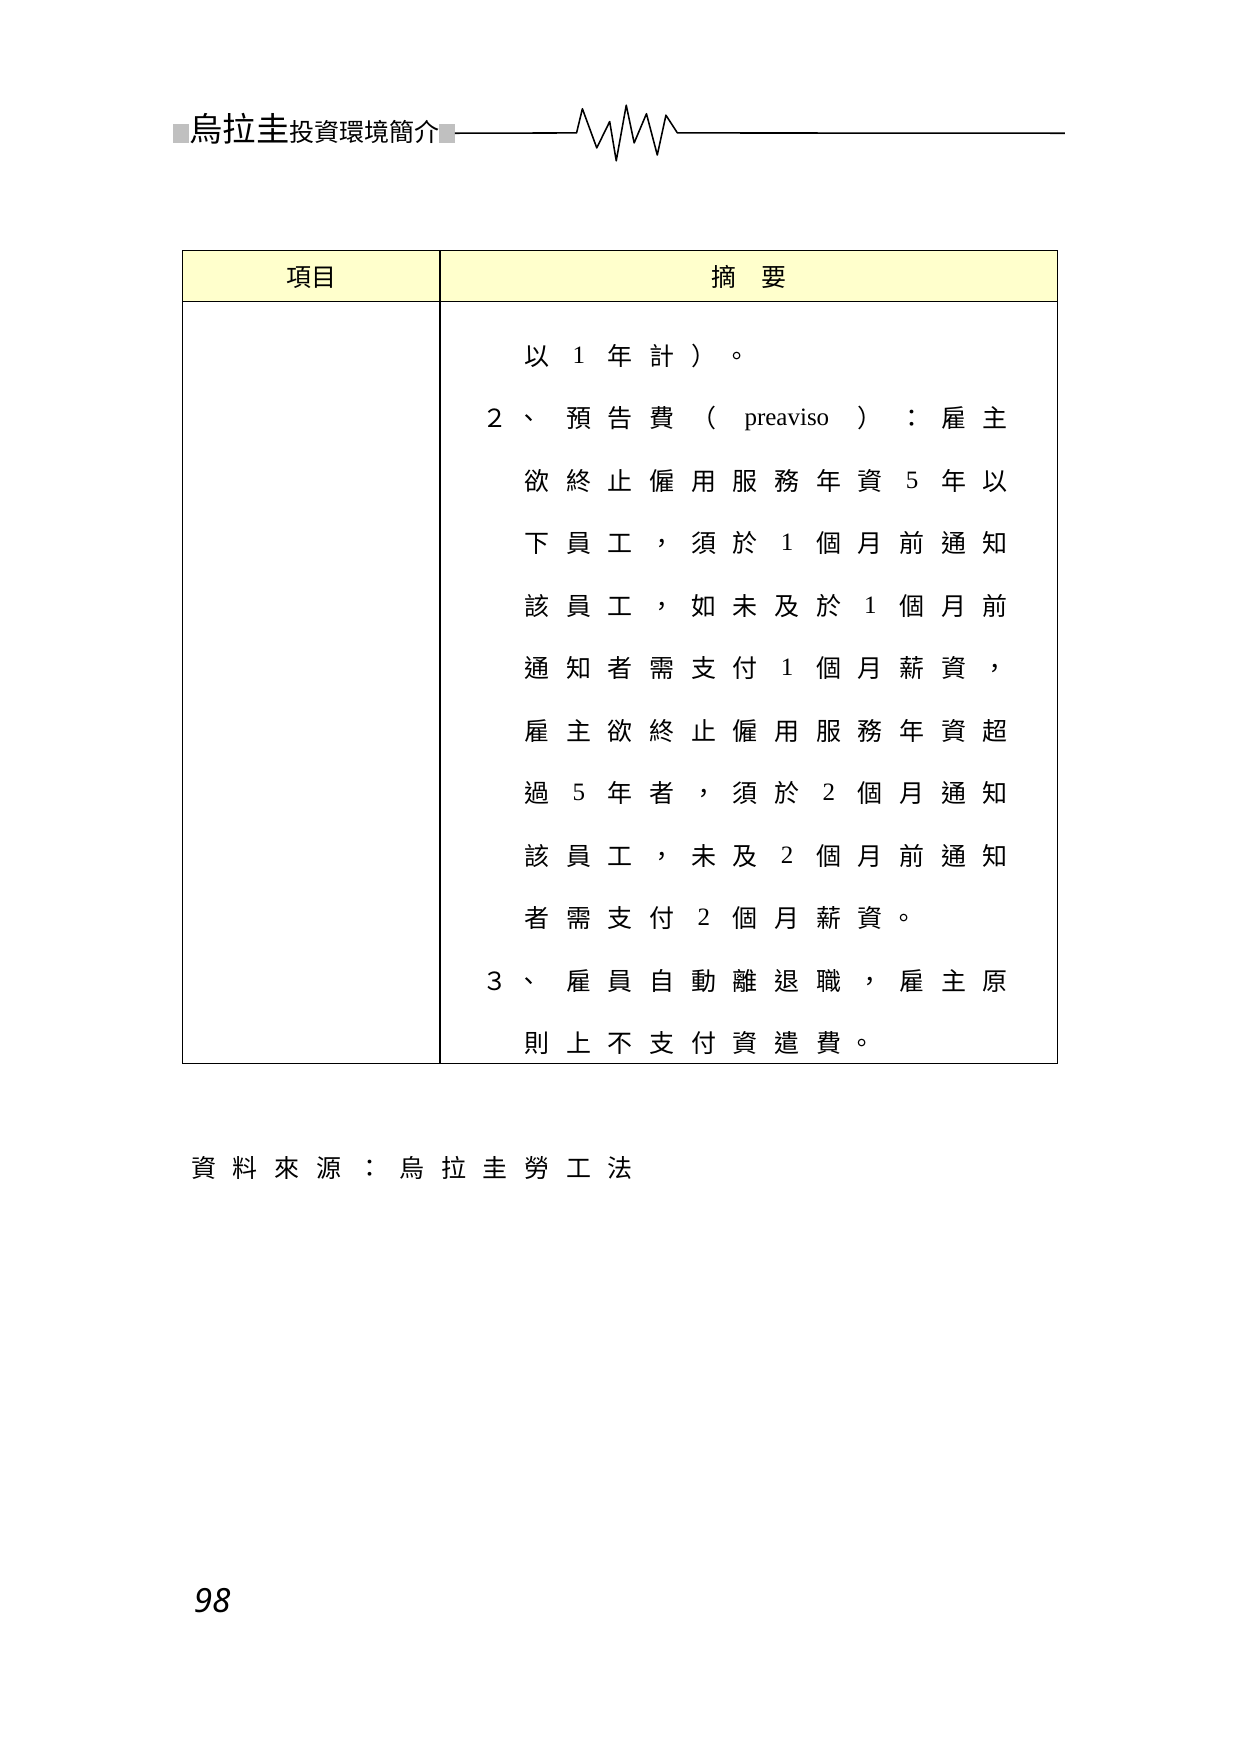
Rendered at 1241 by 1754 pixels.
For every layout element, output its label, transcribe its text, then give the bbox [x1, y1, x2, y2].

table_header 摘 要 [441, 251, 1057, 301]
table_cell [183, 302, 439, 1063]
table_cell 以1年計）。 ２、預告費（preaviso）：雇主欲終止僱用服務年資5年以下員工，須於1個月前通知該員工，如未及於1個月前通知者需支付1個月薪資，雇主欲終止僱用服務年資超過5年者，須於2個月通知該員工，未及2個月前通知者需支付2個月薪資。 ３、雇員自動離退職，雇主原則上不支付資遣費。 [441, 302, 1057, 1063]
text 資料來源：烏拉圭勞工法 [183, 1125, 1058, 1188]
table_header 項目 [183, 251, 439, 301]
